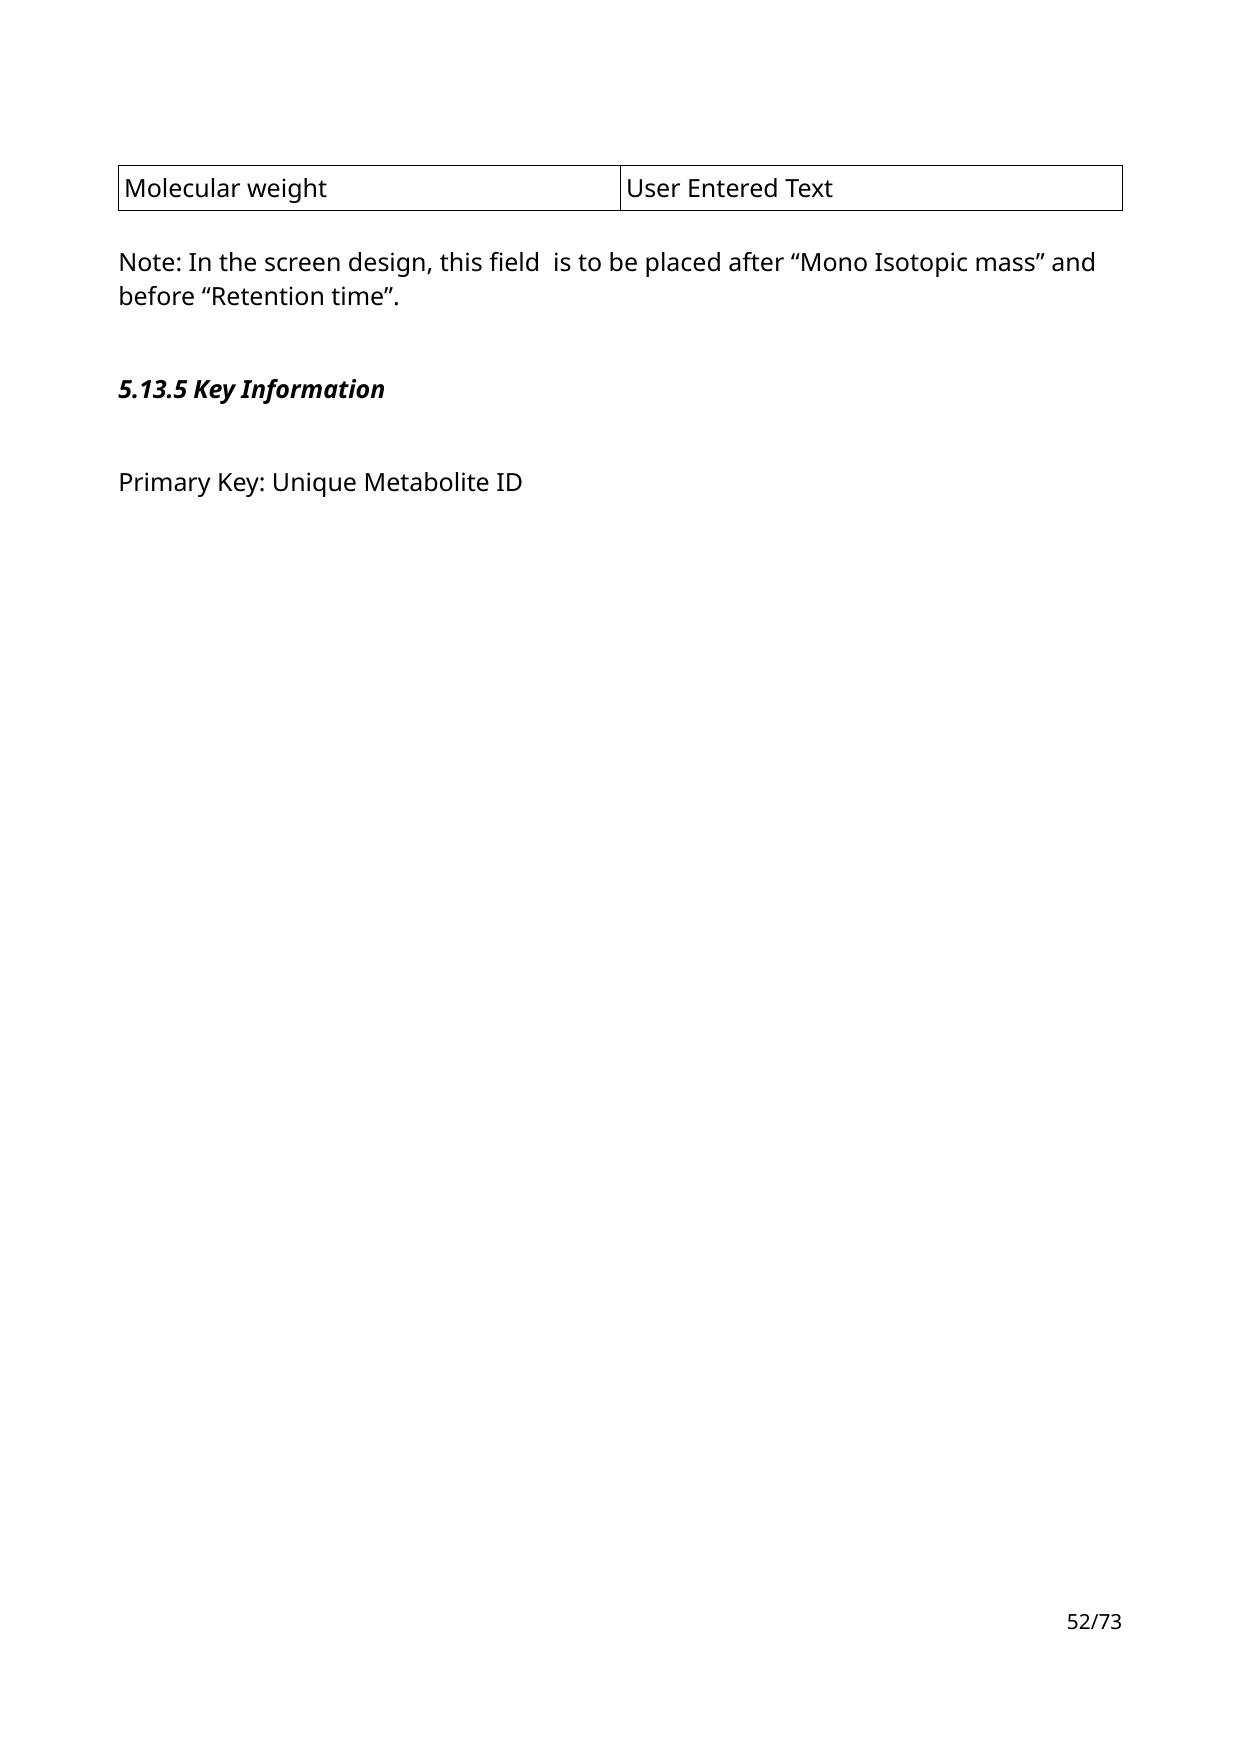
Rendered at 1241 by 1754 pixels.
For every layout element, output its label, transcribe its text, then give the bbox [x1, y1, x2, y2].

table_header User Entered Text [621, 166, 1122, 210]
text Note: In the screen design, this field is to be placed after “Mono Isotopic mass” and before “Retention time”. [118, 244, 1122, 313]
subtitle Key Information [118, 372, 1122, 406]
table_header Molecular weight [119, 166, 620, 210]
text Primary Key: Unique Metabolite ID [118, 465, 1122, 499]
